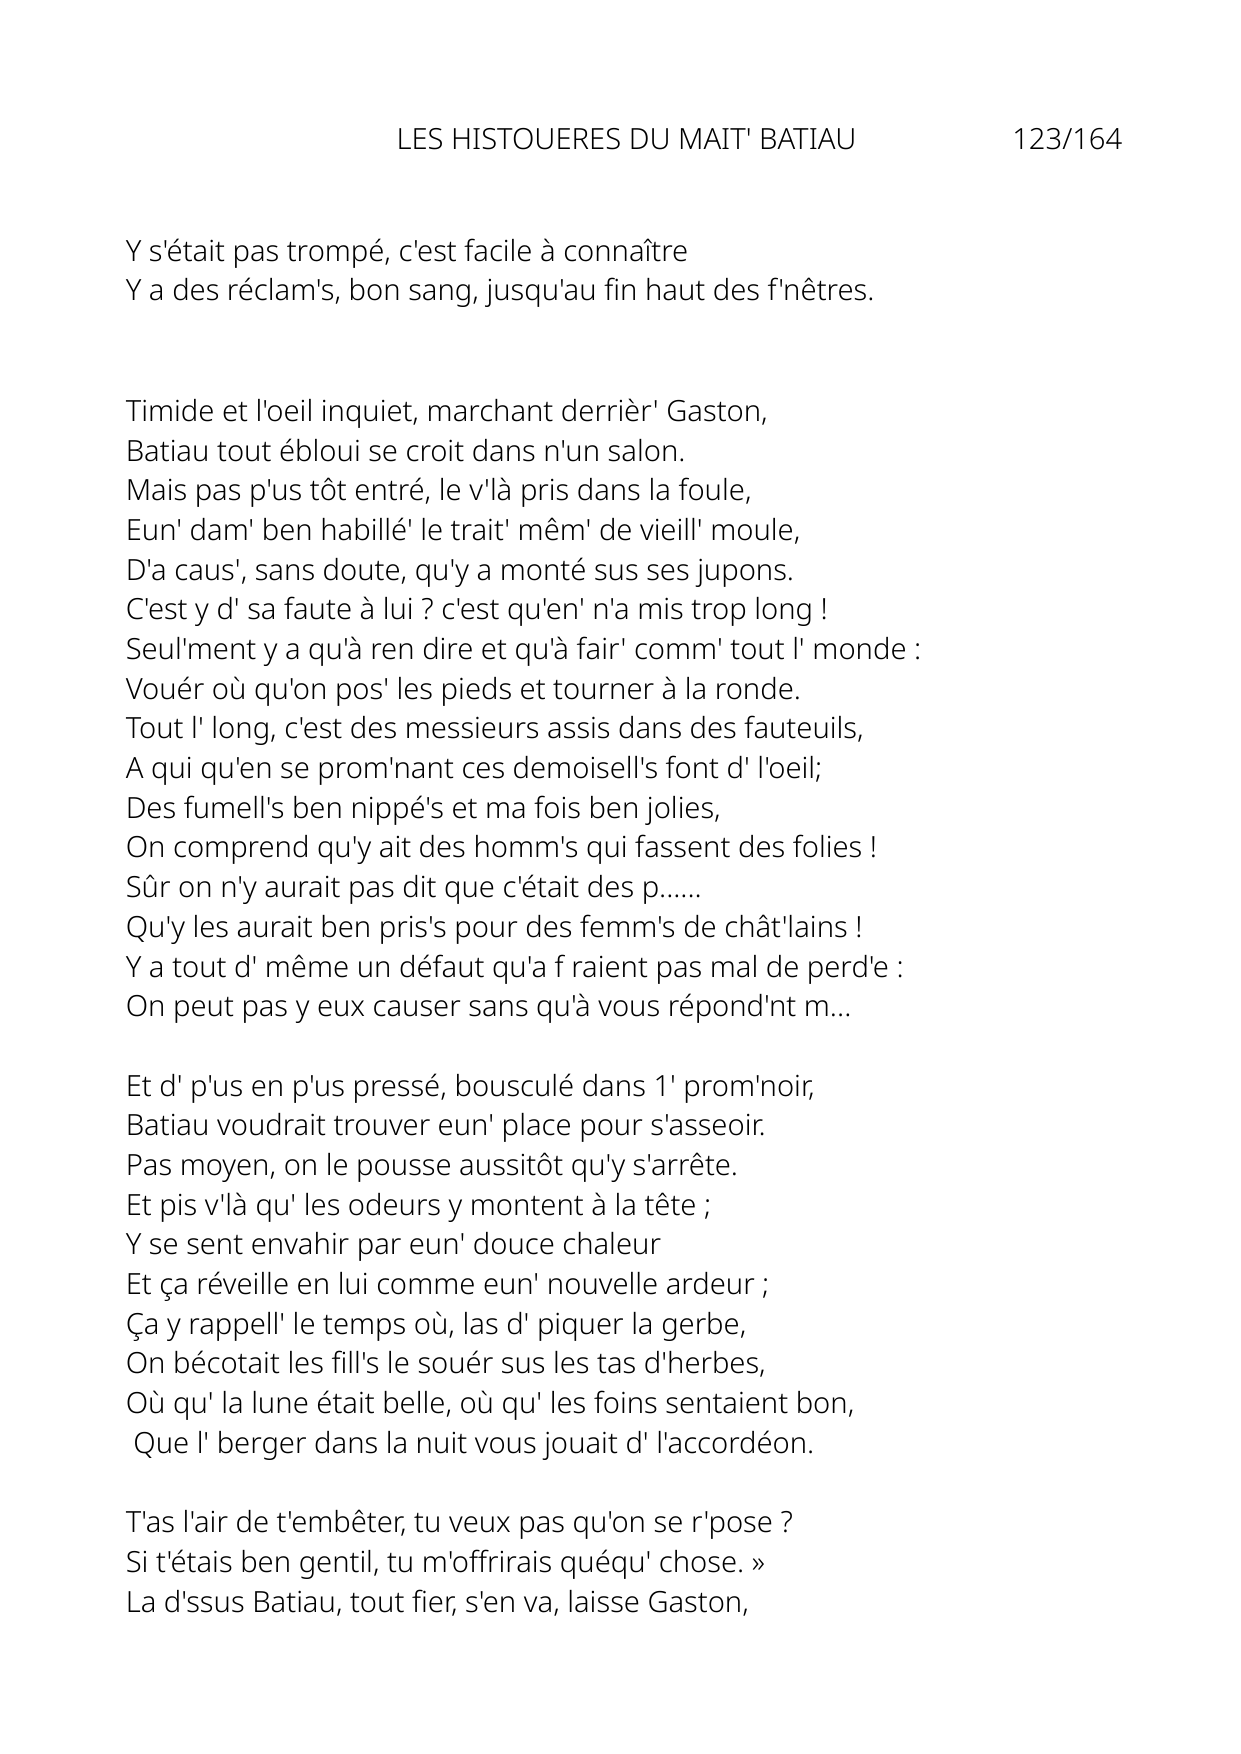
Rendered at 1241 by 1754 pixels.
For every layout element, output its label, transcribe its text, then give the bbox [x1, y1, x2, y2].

text Sûr on n'y aurait pas dit que c'était des p...... [126, 866, 1114, 906]
text Batiau voudrait trouver eun' place pour s'asseoir. [126, 1104, 1114, 1144]
text Tout l' long, c'est des messieurs assis dans des fauteuils, [126, 708, 1114, 747]
text On bécotait les fill's le souér sus les tas d'herbes, [126, 1343, 1047, 1382]
text Y s'était pas trompé, c'est facile à connaître [126, 230, 1122, 269]
text T'as l'air de t'embêter, tu veux pas qu'on se r'pose ? [126, 1501, 1047, 1541]
text Y a tout d' même un défaut qu'a f raient pas mal de perd'e : [126, 946, 1114, 986]
text La d'ssus Batiau, tout fier, s'en va, laisse Gaston, [126, 1581, 1047, 1621]
text Et pis v'là qu' les odeurs y montent à la tête ; [126, 1184, 1114, 1224]
text D'a caus', sans doute, qu'y a monté sus ses jupons. [126, 549, 1114, 589]
text Timide et l'oeil inquiet, marchant derrièr' Gaston, [126, 390, 1024, 430]
text C'est y d' sa faute à lui ? c'est qu'en' n'a mis trop long ! [126, 589, 1114, 628]
text Seul'ment y a qu'à ren dire et qu'à fair' comm' tout l' monde : [126, 628, 1114, 668]
text A qui qu'en se prom'nant ces demoisell's font d' l'oeil; [126, 747, 1114, 787]
text Et ça réveille en lui comme eun' nouvelle ardeur ; [126, 1263, 1047, 1303]
text Si t'étais ben gentil, tu m'offrirais quéqu' chose. » [126, 1541, 1047, 1581]
text Que l' berger dans la nuit vous jouait d' l'accordéon. [126, 1422, 1047, 1462]
text On peut pas y eux causer sans qu'à vous répond'nt m... [126, 986, 1114, 1025]
text Qu'y les aurait ben pris's pour des femm's de chât'lains ! [126, 906, 1114, 946]
text Y se sent envahir par eun' douce chaleur [126, 1224, 1122, 1263]
text Où qu' la lune était belle, où qu' les foins sentaient bon, [126, 1382, 1047, 1422]
text Vouér où qu'on pos' les pieds et tourner à la ronde. [126, 668, 1114, 708]
text Batiau tout ébloui se croit dans n'un salon. [126, 430, 1024, 469]
text Eun' dam' ben habillé' le trait' mêm' de vieill' moule, [126, 509, 1114, 549]
text Des fumell's ben nippé's et ma fois ben jolies, [126, 787, 1114, 827]
text Mais pas p'us tôt entré, le v'là pris dans la foule, [126, 469, 1122, 509]
text Pas moyen, on le pousse aussitôt qu'y s'arrête. [126, 1144, 1114, 1184]
text On comprend qu'y ait des homm's qui fassent des folies ! [126, 827, 1114, 866]
text Y a des réclam's, bon sang, jusqu'au fin haut des f'nêtres. [126, 269, 1122, 309]
text Ça y rappell' le temps où, las d' piquer la gerbe, [126, 1303, 1047, 1343]
text Et d' p'us en p'us pressé, bousculé dans 1' prom'noir, [126, 1065, 1114, 1104]
